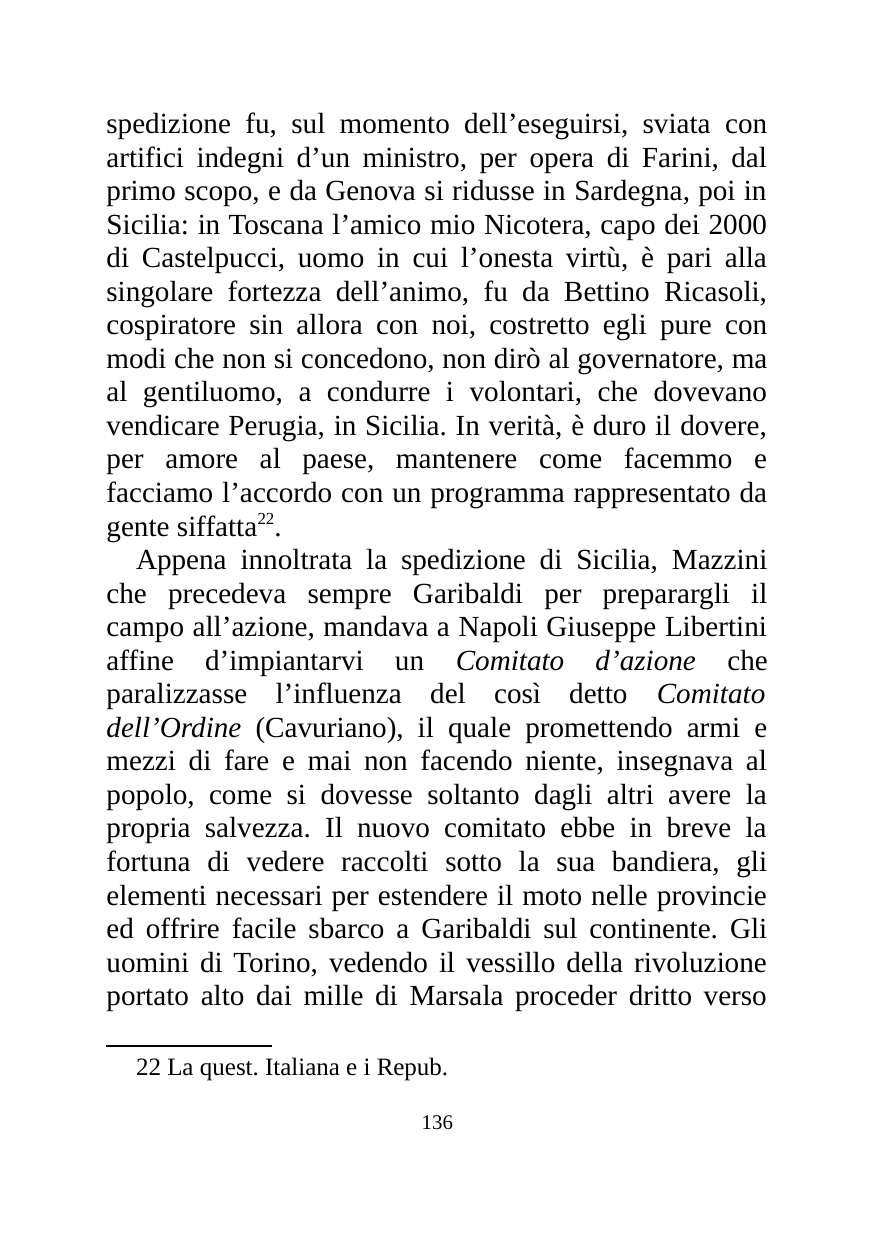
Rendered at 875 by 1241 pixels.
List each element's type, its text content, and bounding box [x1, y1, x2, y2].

text spedizione fu, sul momento dell’eseguirsi, sviata con artifici indegni d’un ministro, per opera di Farini, dal primo scopo, e da Genova si ridusse in Sardegna, poi in Sicilia: in Toscana l’amico mio Nicotera, capo dei 2000 di Castelpucci, uomo in cui l’onesta virtù, è pari alla singolare fortezza dell’animo, fu da Bettino Ricasoli, cospiratore sin allora con noi, costretto egli pure con modi che non si concedono, non dirò al governatore, ma al gentiluomo, a condurre i volontari, che dovevano vendicare Perugia, in Sicilia. In verità, è duro il dovere, per amore al paese, mantenere come facemmo e facciamo l’accordo con un programma rappresentato da gente siffatta. [106, 106, 768, 542]
text Appena innoltrata la spedizione di Sicilia, Mazzini che precedeva sempre Garibaldi per preparargli il campo all’azione, mandava a Napoli Giuseppe Libertini affine d’impiantarvi un Comitato d’azione che paralizzasse l’influenza del così detto Comitato dell’Ordine (Cavuriano), il quale promettendo armi e mezzi di fare e mai non facendo niente, insegnava al popolo, come si dovesse soltanto dagli altri avere la propria salvezza. Il nuovo comitato ebbe in breve la fortuna di vedere raccolti sotto la sua bandiera, gli elementi necessari per estendere il moto nelle provincie ed offrire facile sbarco a Garibaldi sul continente. Gli uomini di Torino, vedendo il vessillo della rivoluzione portato alto dai mille di Marsala proceder dritto verso [106, 542, 768, 1012]
text La quest. Italiana e i Repub. [106, 1052, 768, 1080]
